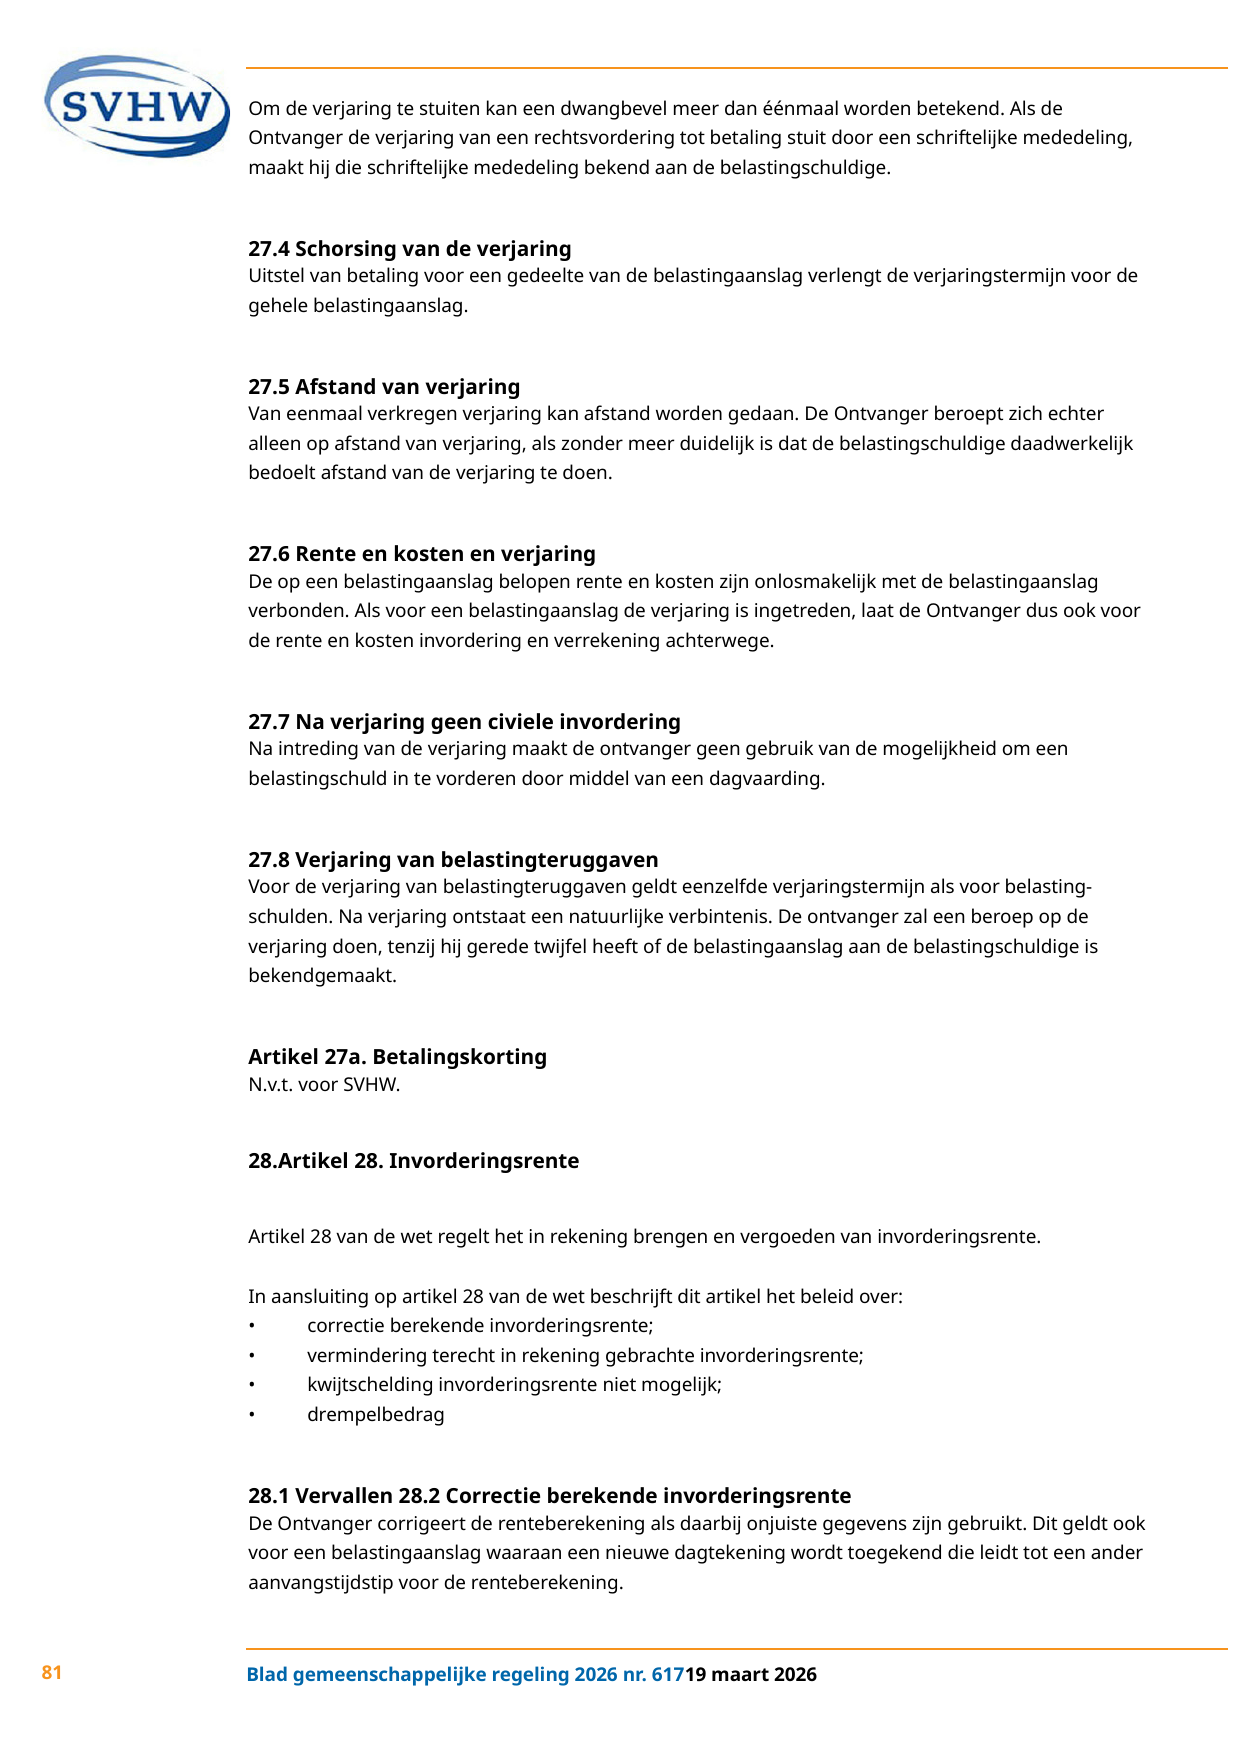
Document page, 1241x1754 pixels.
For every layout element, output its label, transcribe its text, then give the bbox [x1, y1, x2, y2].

list correctie berekende invorderingsrente; [248, 1312, 1152, 1338]
list kwijtschelding invorderingsrente niet mogelijk; [248, 1372, 1152, 1397]
text Voor de verjaring van belastingteruggaven geldt eenzelfde verjaringstermijn als voor belasting-schulden. Na verjaring ontstaat een natuurlijke verbintenis. De ontvanger zal een beroep op de verjaring doen, tenzij hij gerede twijfel heeft of de belastingaanslag aan de belastingschuldige is bekendgemaakt. [248, 874, 1152, 988]
text Van eenmaal verkregen verjaring kan afstand worden gedaan. De Ontvanger beroept zich echter alleen op afstand van verjaring, als zonder meer duidelijk is dat de belastingschuldige daadwerkelijk bedoelt afstand van de verjaring te doen. [248, 400, 1152, 485]
text Artikel 28 van de wet regelt het in rekening brengen en vergoeden van invorderingsrente. [248, 1224, 1152, 1249]
text 28.1 Vervallen 28.2 Correctie berekende invorderingsrente [248, 1481, 1152, 1510]
text N.v.t. voor SVHW. [248, 1071, 1152, 1097]
text De Ontvanger corrigeert de renteberekening als daarbij onjuiste gegevens zijn gebruikt. Dit geldt ook voor een belastingaanslag waaraan een nieuwe dagtekening wordt toegekend die leidt tot een ander aanvangstijdstip voor de renteberekening. [248, 1510, 1152, 1594]
text 27.6 Rente en kosten en verjaring [248, 539, 1152, 568]
text 27.8 Verjaring van belastingteruggaven [248, 845, 1152, 874]
text Uitstel van betaling voor een gedeelte van de belastingaanslag verlengt de verjaringstermijn voor de gehele belastingaanslag. [248, 262, 1152, 318]
list drempelbedrag [248, 1401, 1152, 1427]
text De op een belastingaanslag belopen rente en kosten zijn onlosmakelijk met de belastingaanslag verbonden. Als voor een belastingaanslag de verjaring is ingetreden, laat de Ontvanger dus ook voor de rente en kosten invordering en verrekening achterwege. [248, 568, 1152, 653]
text 27.5 Afstand van verjaring [248, 372, 1152, 400]
text Om de verjaring te stuiten kan een dwangbevel meer dan éénmaal worden betekend. Als de Ontvanger de verjaring van een rechtsvordering tot betaling stuit door een schriftelijke mededeling, maakt hij die schriftelijke mededeling bekend aan de belastingschuldige. [248, 95, 1152, 180]
text 27.4 Schorsing van de verjaring [248, 234, 1152, 262]
text Na intreding van de verjaring maakt de ontvanger geen gebruik van de mogelijkheid om een belastingschuld in te vorderen door middel van een dagvaarding. [248, 736, 1152, 791]
picture [41, 47, 231, 172]
text 27.7 Na verjaring geen civiele invordering [248, 707, 1152, 736]
text Artikel 27a. Betalingskorting [248, 1042, 1152, 1071]
list vermindering terecht in rekening gebrachte invorderingsrente; [248, 1342, 1152, 1368]
text 28.Artikel 28. Invorderingsrente [248, 1146, 1152, 1174]
text In aansluiting op artikel 28 van de wet beschrijft dit artikel het beleid over: [248, 1283, 1152, 1309]
